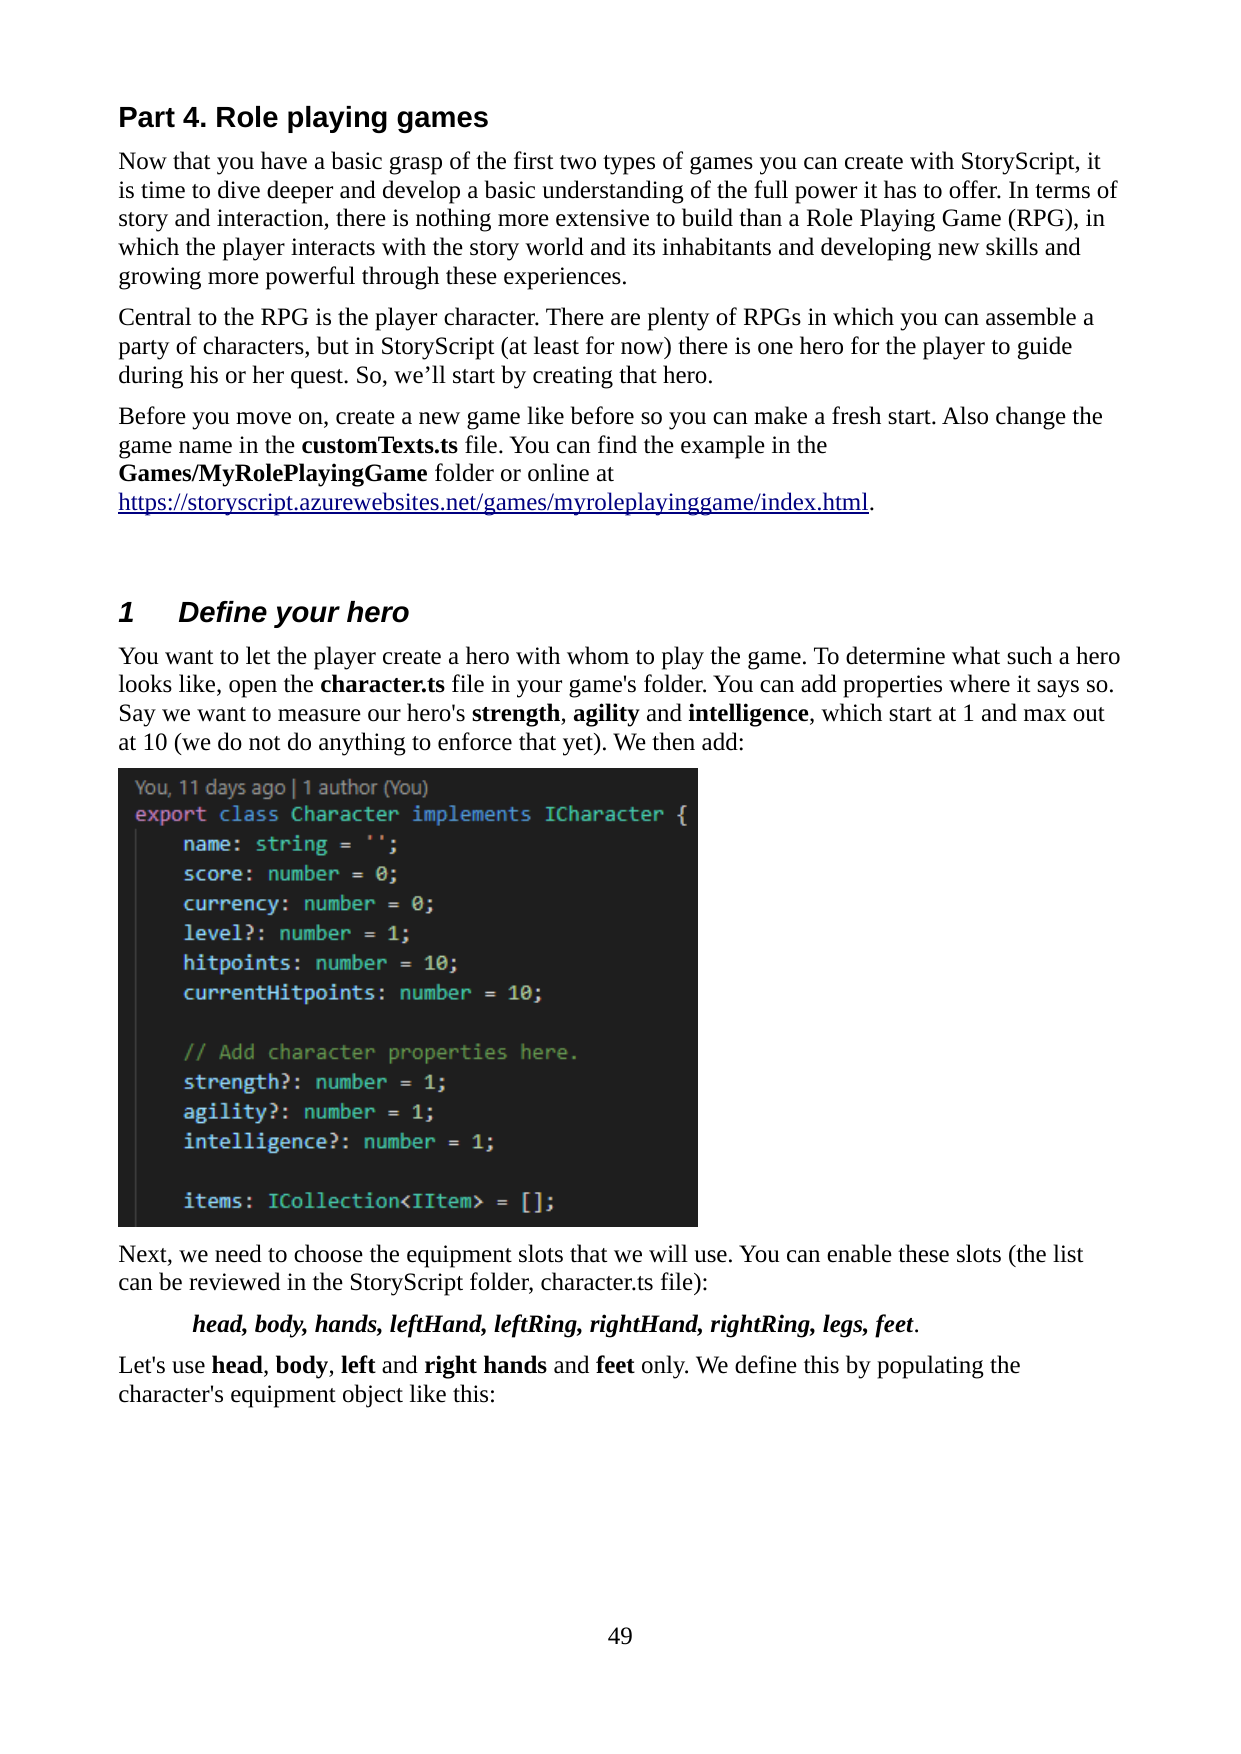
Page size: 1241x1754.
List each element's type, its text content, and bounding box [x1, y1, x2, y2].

subtitle Part 4. Role playing games [118, 100, 1122, 133]
text You want to let the player create a hero with whom to play the game. To determine what such a hero looks like, open the character.ts file in your game's folder. You can add properties where it says so. Say we want to measure our hero's strength, agility and intelligence, which start at 1 and max out at 10 (we do not do anything to enforce that yet). We then add: [118, 641, 1122, 756]
text Now that you have a basic grasp of the first two types of games you can create with StoryScript, it is time to dive deeper and develop a basic understanding of the full power it has to offer. In terms of story and interaction, there is nothing more extensive to build than a Role Playing Game (RPG), in which the player interacts with the story world and its inhabitants and developing new skills and growing more powerful through these experiences. [118, 146, 1122, 290]
text Before you move on, create a new game like before so you can make a fresh start. Also change the game name in the customTexts.ts file. You can find the example in the Games/MyRolePlayingGame folder or online at https://storyscript.azurewebsites.net/games/myroleplayinggame/index.html. [118, 401, 1122, 516]
text head, body, hands, leftHand, leftRing, rightHand, rightRing, legs, feet. [118, 1309, 1122, 1337]
text Let's use head, body, left and right hands and feet only. We define this by populating the character's equipment object like this: [118, 1350, 1122, 1407]
text Central to the RPG is the player character. There are plenty of RPGs in which you can assemble a party of characters, but in StoryScript (at least for now) there is one hero for the player to guide during his or her quest. So, we’ll start by creating that hero. [118, 302, 1122, 388]
subtitle Define your hero [118, 595, 1122, 628]
text Next, we need to choose the equipment slots that we will use. You can enable these slots (the list can be reviewed in the StoryScript folder, character.ts file): [118, 1239, 1122, 1296]
